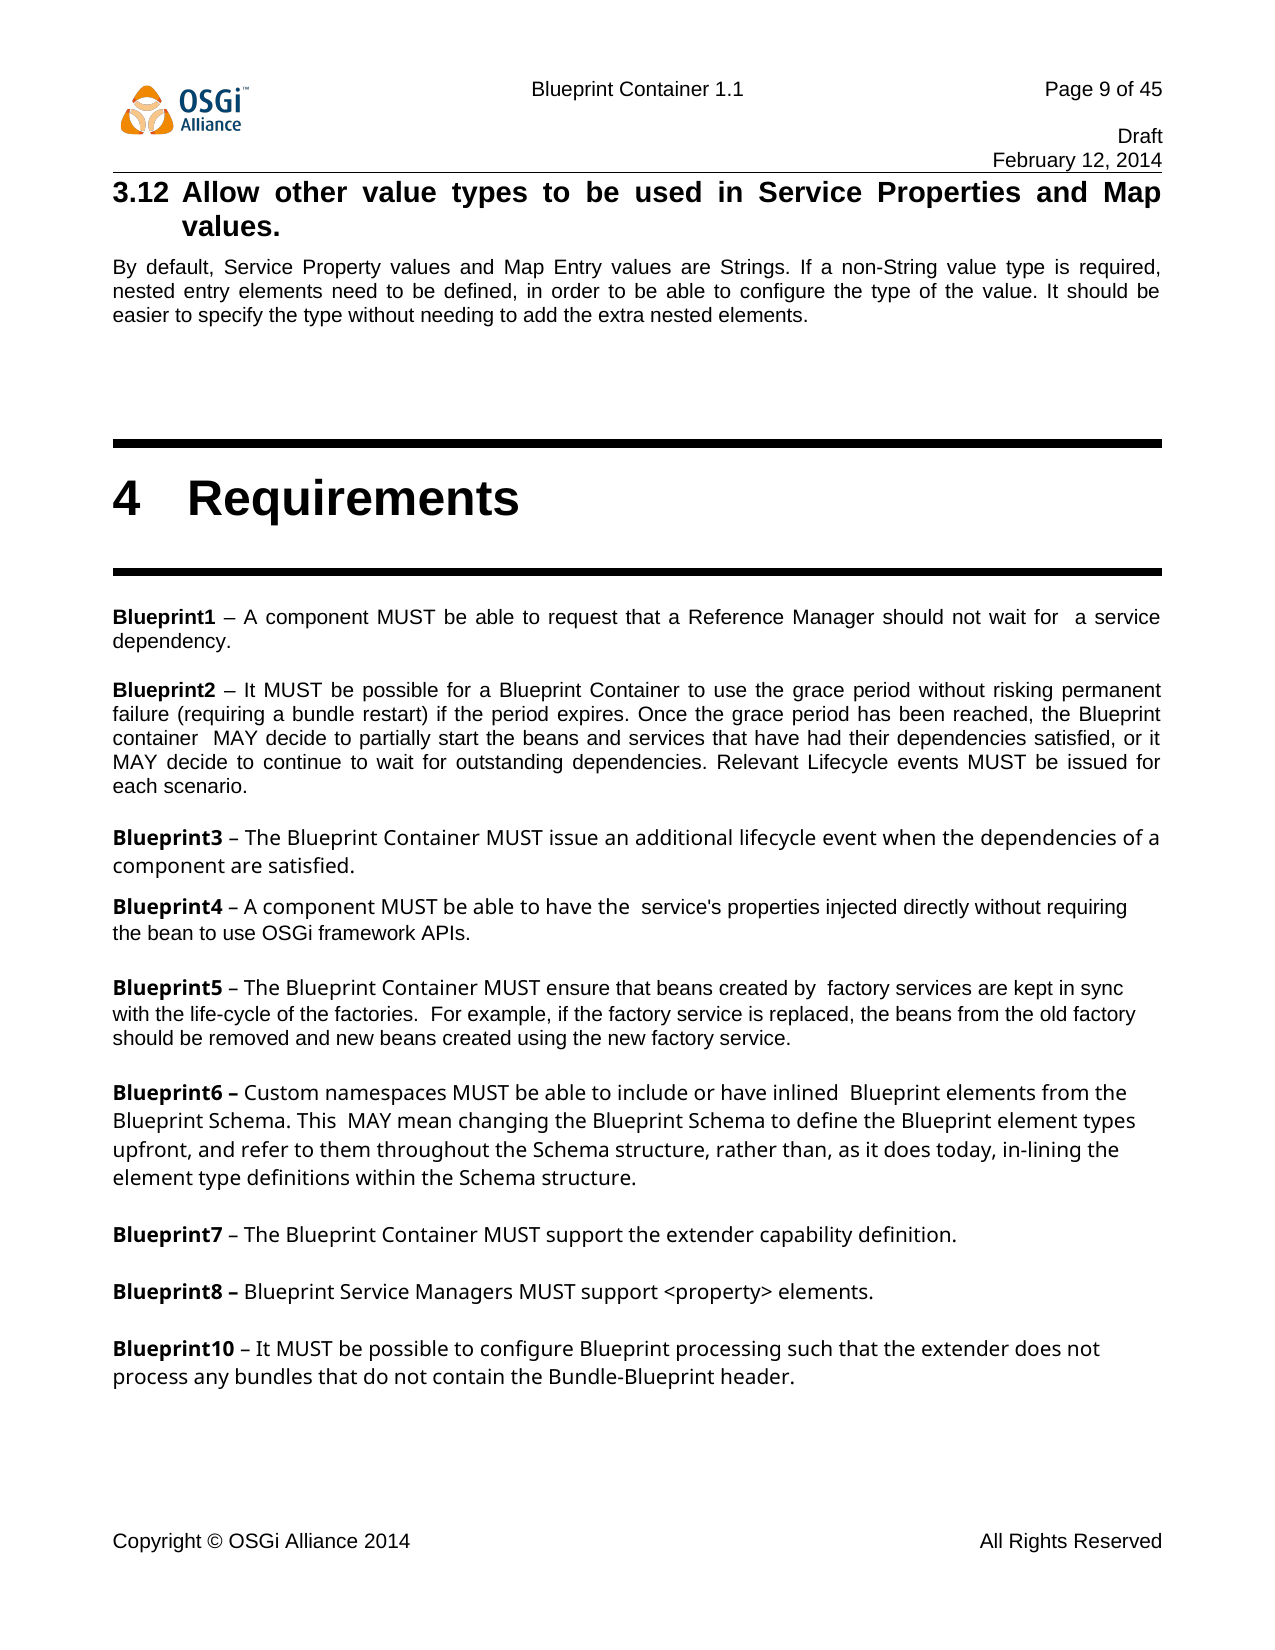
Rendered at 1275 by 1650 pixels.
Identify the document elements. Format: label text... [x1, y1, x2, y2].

text Blueprint5 – The Blueprint Container MUST ensure that beans created by factory services are kept in sync with the life-cycle of the factories. For example, if the factory service is replaced, the beans from the old factory should be removed and new beans created using the new factory service. [112, 973, 1162, 1049]
text Blueprint3 – The Blueprint Container MUST issue an additional lifecycle event when the dependencies of a component are satisfied. [112, 823, 1162, 880]
text Blueprint4 – A component MUST be able to have the service's properties injected directly without requiring the bean to use OSGi framework APIs. [112, 892, 1162, 945]
text Blueprint8 – Blueprint Service Managers MUST support <property> elements. [112, 1277, 1162, 1305]
text Blueprint6 – Custom namespaces MUST be able to include or have inlined Blueprint elements from the Blueprint Schema. This MAY mean changing the Blueprint Schema to define the Blueprint element types upfront, and refer to them throughout the Schema structure, rather than, as it does today, in-lining the element type definitions within the Schema structure. [112, 1078, 1162, 1192]
picture [113, 78, 257, 142]
text Blueprint2 – It MUST be possible for a Blueprint Container to use the grace period without risking permanent failure (requiring a bundle restart) if the period expires. Once the grace period has been reached, the Blueprint container MAY decide to partially start the beans and services that have had their dependencies satisfied, or it MAY decide to continue to wait for outstanding dependencies. Relevant Lifecycle events MUST be issued for each scenario. [112, 678, 1162, 798]
subtitle Allow other value types to be used in Service Properties and Map values. [112, 173, 1162, 242]
text Blueprint7 – The Blueprint Container MUST support the extender capability definition. [112, 1220, 1162, 1248]
text Blueprint10 – It MUST be possible to configure Blueprint processing such that the extender does not process any bundles that do not contain the Bundle-Blueprint header. [112, 1334, 1162, 1391]
subtitle Requirements [112, 440, 1162, 576]
text Blueprint1 – A component MUST be able to request that a Reference Manager should not wait for a service dependency. [112, 605, 1162, 653]
text By default, Service Property values and Map Entry values are Strings. If a non-String value type is required, nested entry elements need to be defined, in order to be able to configure the type of the value. It should be easier to specify the type without needing to add the extra nested elements. [112, 255, 1162, 327]
